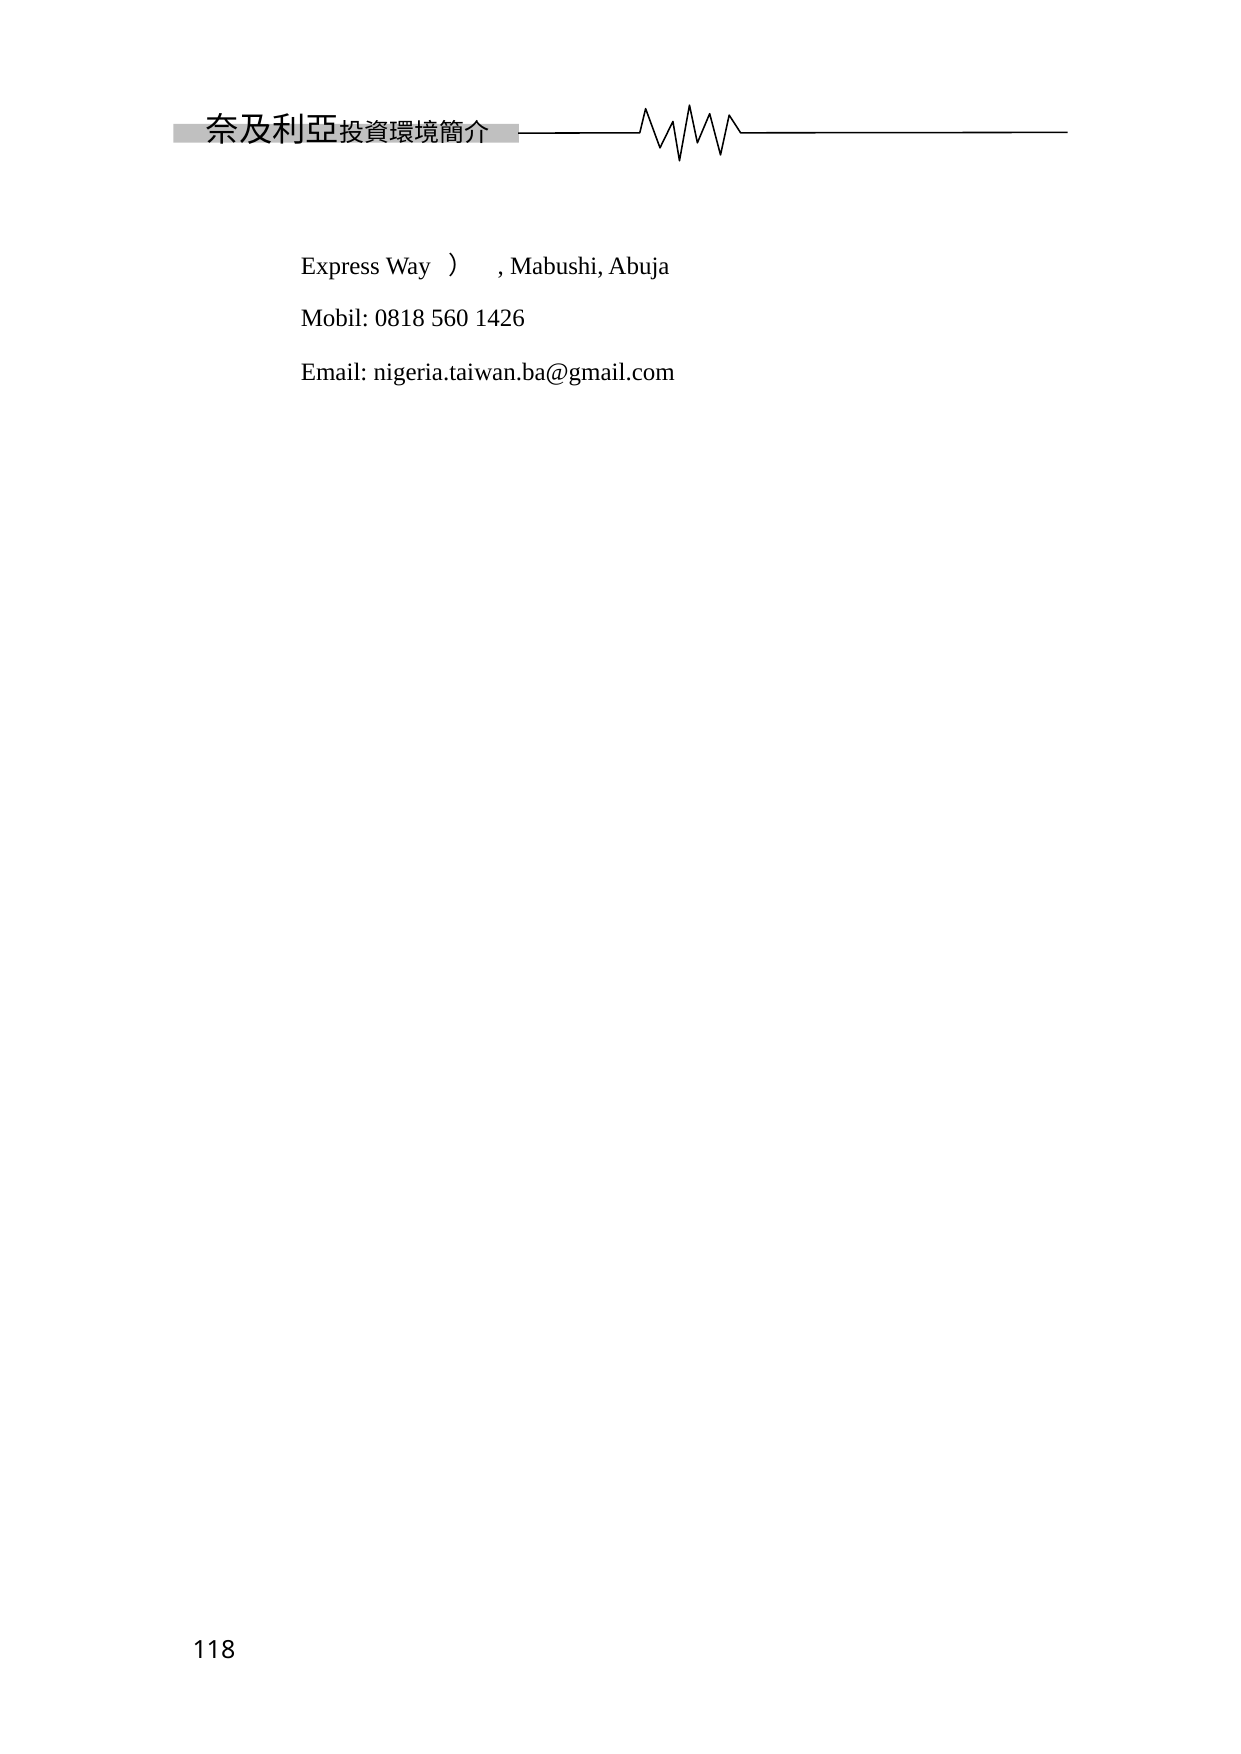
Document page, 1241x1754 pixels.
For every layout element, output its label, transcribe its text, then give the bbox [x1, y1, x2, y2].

text Email: nigeria.taiwan.ba@gmail.com [276, 344, 1063, 398]
text Mobil: 0818 560 1426 [276, 291, 1063, 344]
text Express Way）, Mabushi, Abuja [276, 237, 1063, 291]
